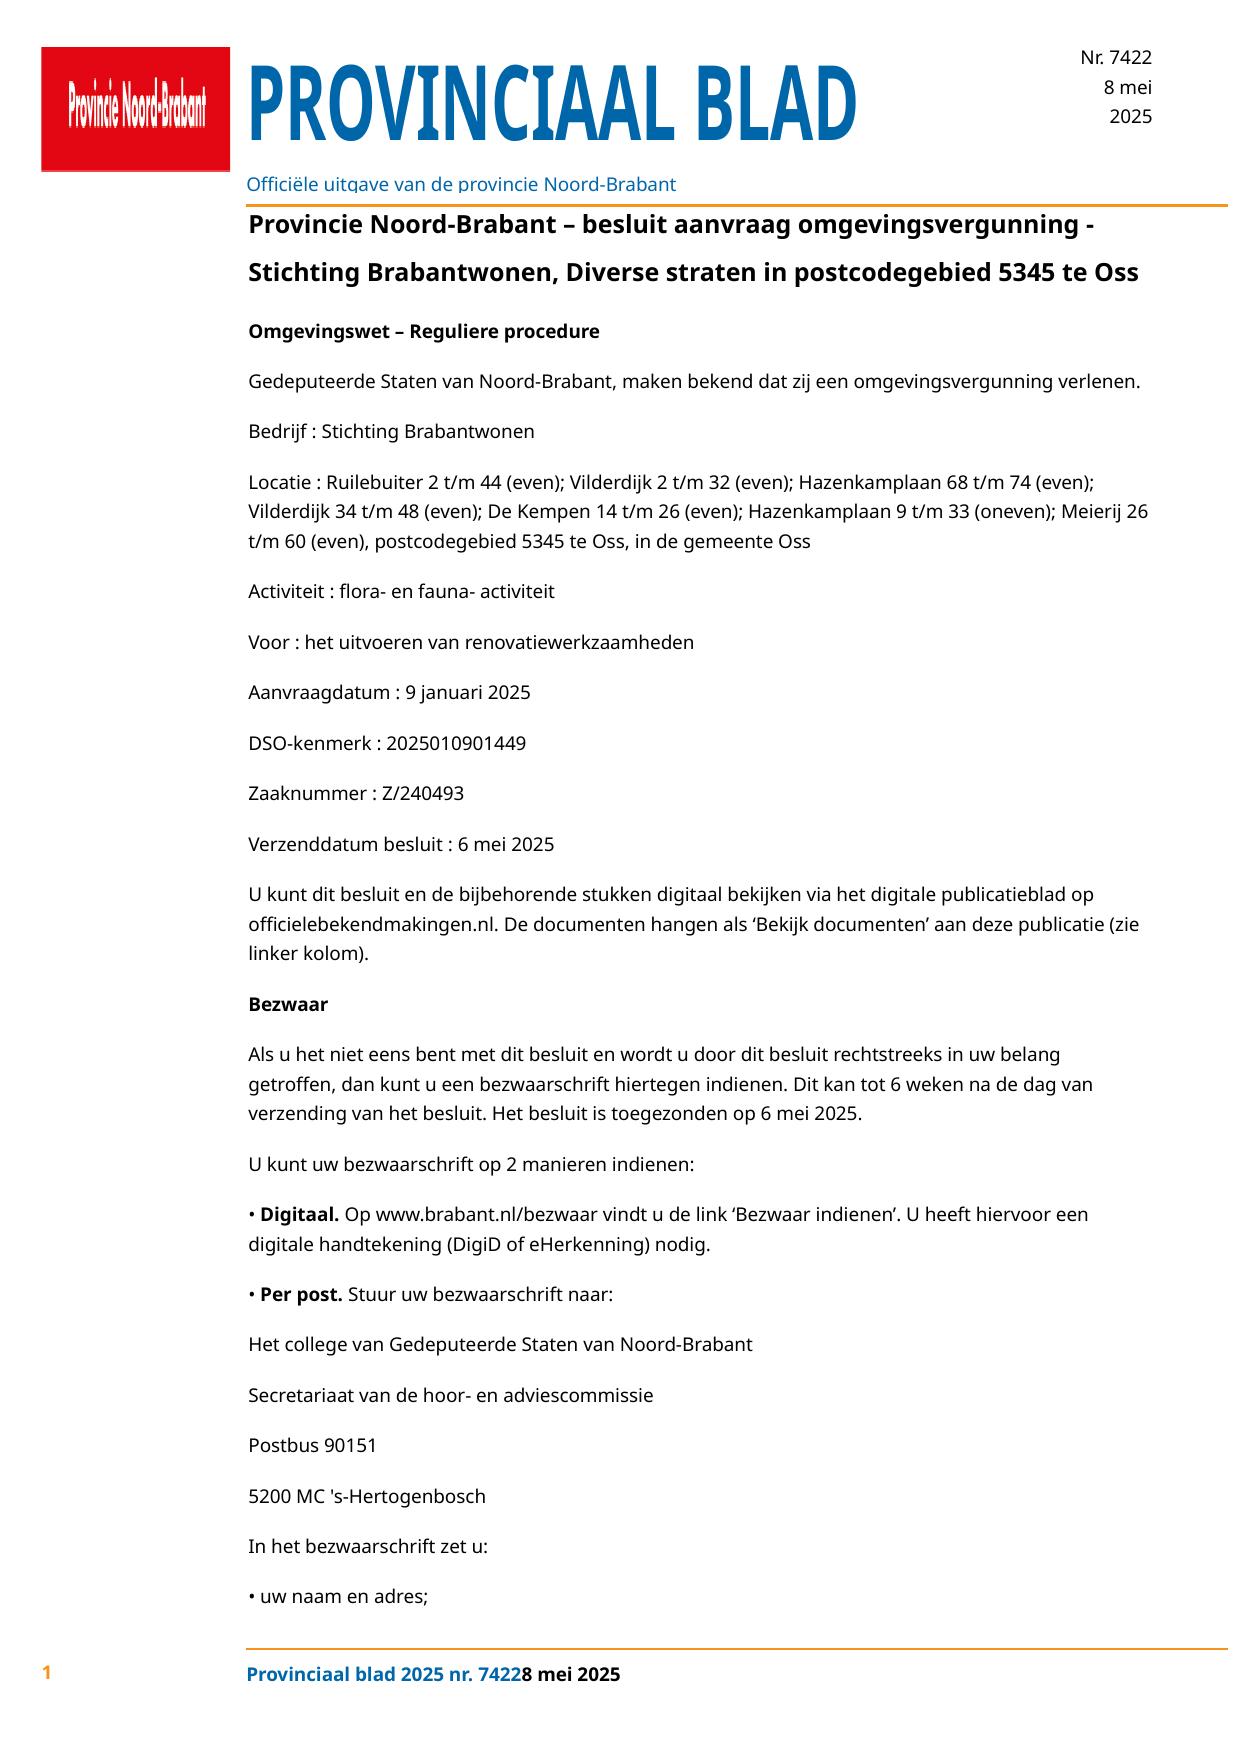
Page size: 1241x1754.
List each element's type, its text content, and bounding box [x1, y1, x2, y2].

text Het college van Gedeputeerde Staten van Noord-Brabant [248, 1332, 1152, 1357]
text Verzenddatum besluit : 6 mei 2025 [248, 831, 1152, 857]
text U kunt dit besluit en de bijbehorende stukken digitaal bekijken via het digitale publicatieblad op officielebekendmakingen.nl. De documenten hangen als ‘Bekijk documenten’ aan deze publicatie (zie linker kolom). [248, 881, 1152, 966]
text Postbus 90151 [248, 1432, 1152, 1458]
text In het bezwaarschrift zet u: [248, 1533, 1152, 1559]
text Omgevingswet – Reguliere procedure [248, 318, 1152, 344]
text U kunt uw bezwaarschrift op 2 manieren indienen: [248, 1151, 1152, 1177]
text Aanvraagdatum : 9 januari 2025 [248, 679, 1152, 705]
text Bedrijf : Stichting Brabantwonen [248, 419, 1152, 444]
text Als u het niet eens bent met dit besluit en wordt u door dit besluit rechtstreeks in uw belang getroffen, dan kunt u een bezwaarschrift hiertegen indienen. Dit kan tot 6 weken na de dag van verzending van het besluit. Het besluit is toegezonden op 6 mei 2025. [248, 1041, 1152, 1126]
text Locatie : Ruilebuiter 2 t/m 44 (even); Vilderdijk 2 t/m 32 (even); Hazenkamplaan 68 t/m 74 (even); Vilderdijk 34 t/m 48 (even); De Kempen 14 t/m 26 (even); Hazenkamplaan 9 t/m 33 (oneven); Meierij 26 t/m 60 (even), postcodegebied 5345 te Oss, in de gemeente Oss [248, 469, 1152, 554]
text • uw naam en adres; [248, 1584, 1152, 1609]
text Zaaknummer : Z/240493 [248, 780, 1152, 806]
text DSO-kenmerk : 2025010901449 [248, 730, 1152, 756]
text • Per post. Stuur uw bezwaarschrift naar: [248, 1281, 1152, 1307]
text Gedeputeerde Staten van Noord-Brabant, maken bekend dat zij een omgevingsvergunning verlenen. [248, 368, 1152, 394]
text Activiteit : flora- en fauna- activiteit [248, 579, 1152, 604]
text Bezwaar [248, 991, 1152, 1017]
text Voor : het uitvoeren van renovatiewerkzaamheden [248, 629, 1152, 655]
text 5200 MC 's‑Hertogenbosch [248, 1483, 1152, 1509]
picture [41, 47, 231, 172]
text • Digitaal. Op www.brabant.nl/bezwaar vindt u de link ‘Bezwaar indienen’. U heeft hiervoor een digitale handtekening (DigiD of eHerkenning) nodig. [248, 1201, 1152, 1257]
text Provincie Noord-Brabant – besluit aanvraag omgevingsvergunning - Stichting Brabantwonen, Diverse straten in postcodegebied 5345 te Oss [248, 207, 1152, 288]
text Secretariaat van de hoor- en adviescommissie [248, 1382, 1152, 1408]
